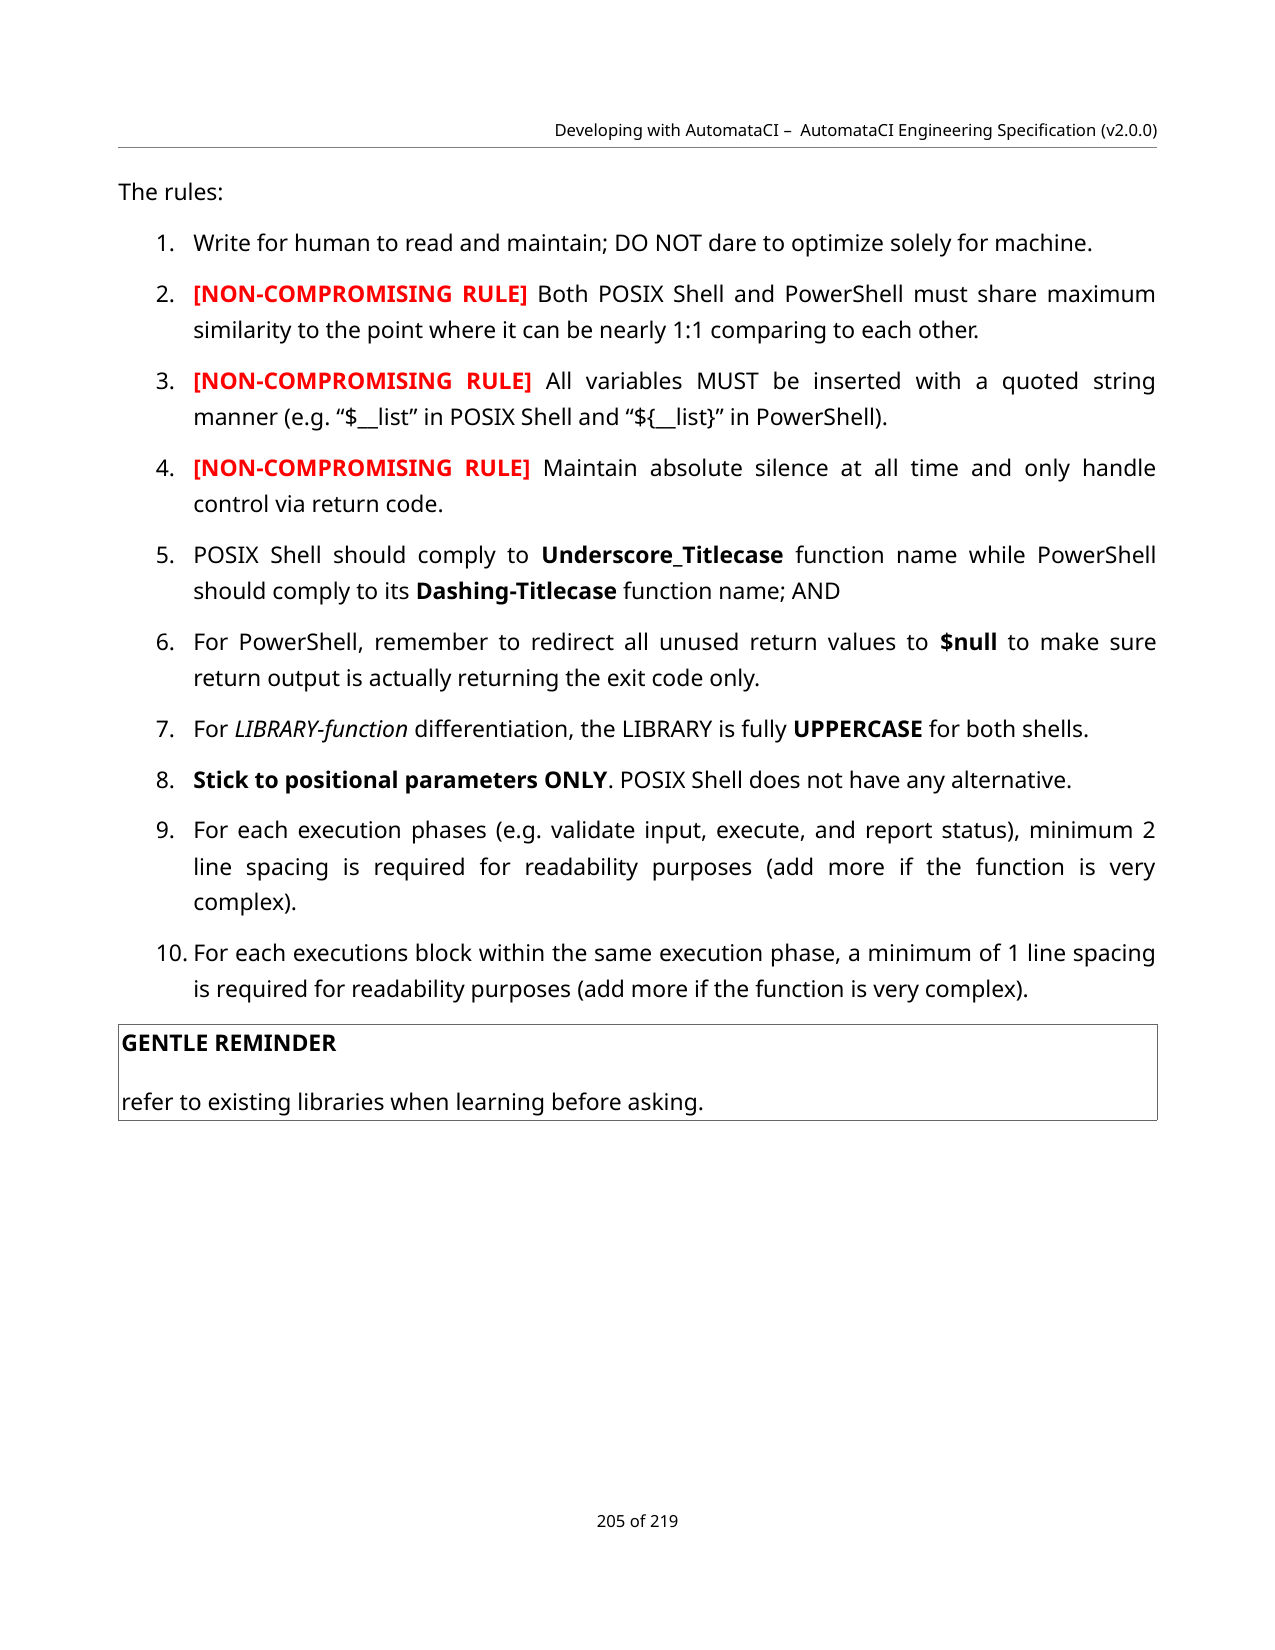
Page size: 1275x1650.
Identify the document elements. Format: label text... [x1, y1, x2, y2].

list Write for human to read and maintain; DO NOT dare to optimize solely for machine. [156, 227, 1157, 258]
list For each executions block within the same execution phase, a minimum of 1 line spacing is required for readability purposes (add more if the function is very complex). [156, 937, 1157, 1004]
text The rules: [118, 176, 1157, 208]
list [NON-COMPROMISING RULE] All variables MUST be inserted with a quoted string manner (e.g. “$__list” in POSIX Shell and “${__list}” in PowerShell). [156, 365, 1157, 432]
list Stick to positional parameters ONLY. POSIX Shell does not have any alternative. [156, 763, 1157, 795]
text GENTLE REMINDER [119, 1025, 1157, 1058]
list For LIBRARY-function differentiation, the LIBRARY is fully UPPERCASE for both shells. [156, 713, 1157, 744]
list [NON-COMPROMISING RULE] Maintain absolute silence at all time and only handle control via return code. [156, 452, 1157, 519]
list For each execution phases (e.g. validate input, execute, and report status), minimum 2 line spacing is required for readability purposes (add more if the function is very complex). [156, 814, 1157, 918]
text refer to existing libraries when learning before asking. [119, 1083, 1157, 1120]
list For PowerShell, remember to redirect all unused return values to $null to make sure return output is actually returning the exit code only. [156, 626, 1157, 693]
list POSIX Shell should comply to Underscore_Titlecase function name while PowerShell should comply to its Dashing-Titlecase function name; AND [156, 539, 1157, 606]
list [NON-COMPROMISING RULE] Both POSIX Shell and PowerShell must share maximum similarity to the point where it can be nearly 1:1 comparing to each other. [156, 278, 1157, 345]
